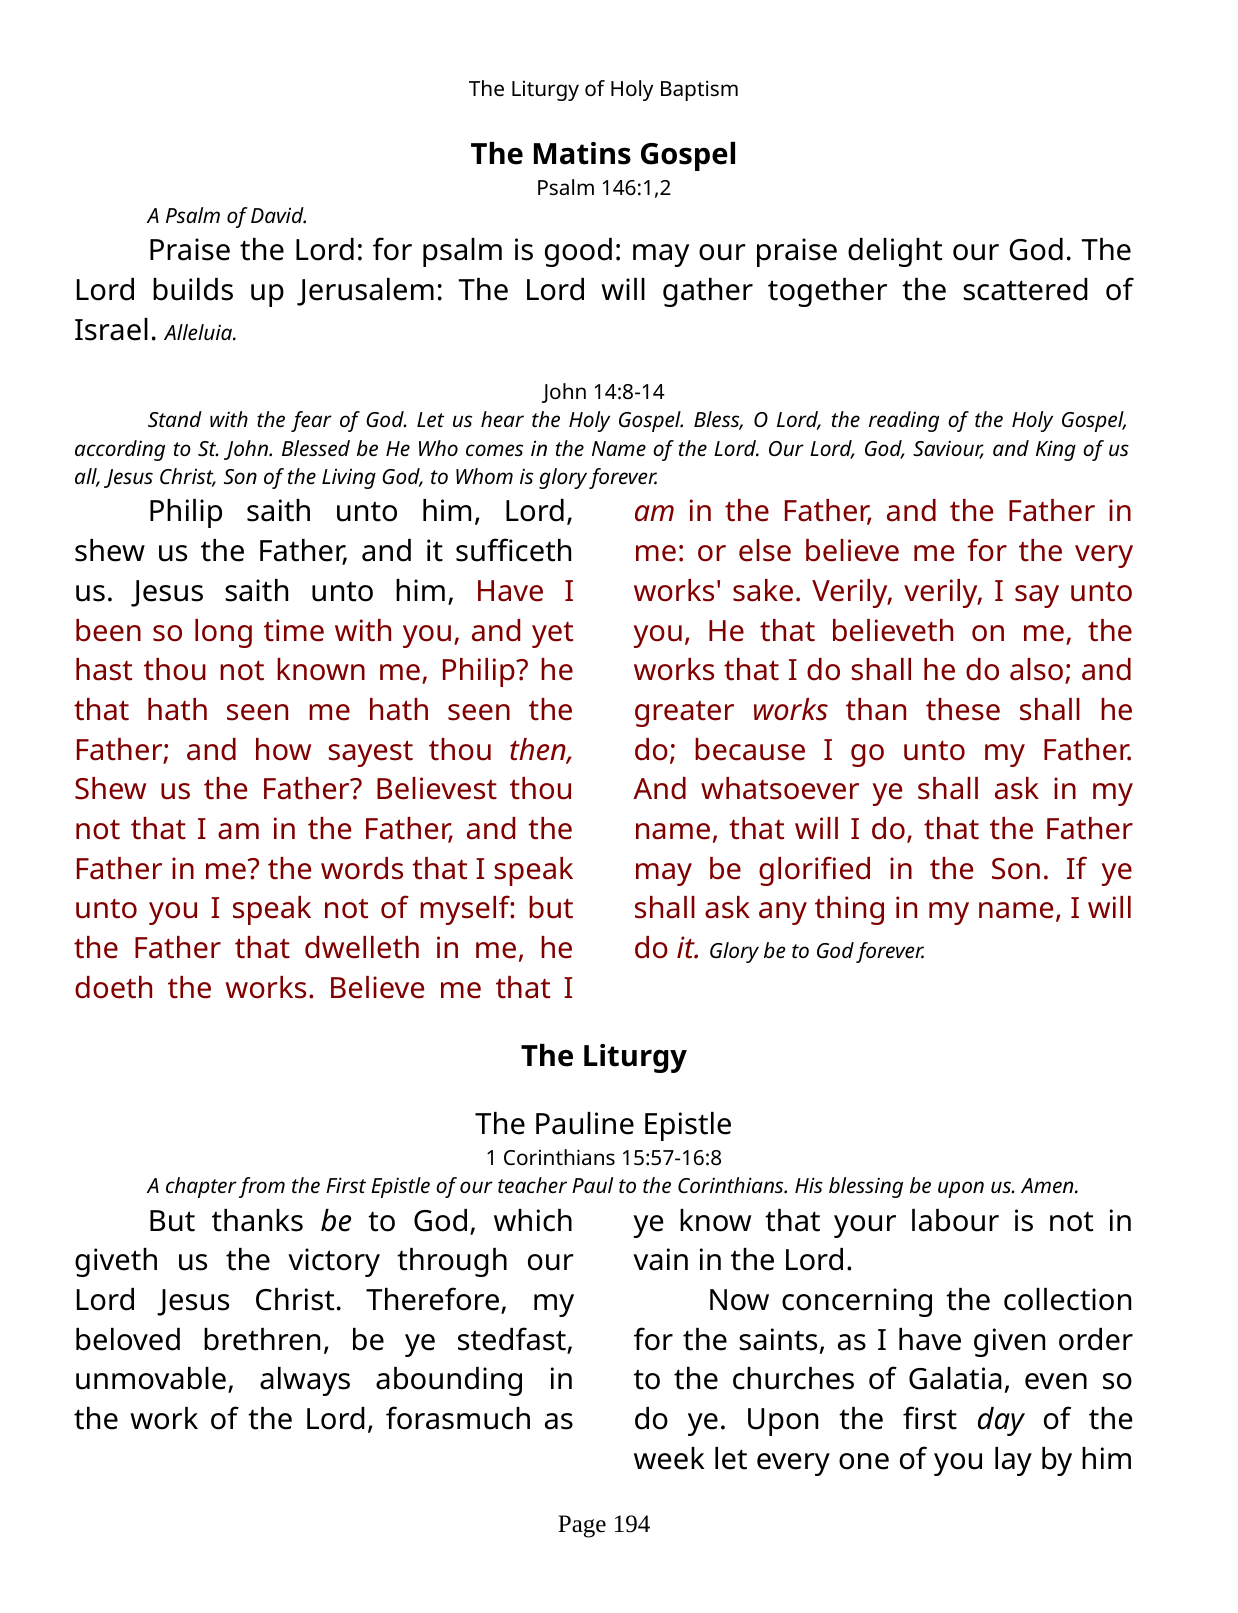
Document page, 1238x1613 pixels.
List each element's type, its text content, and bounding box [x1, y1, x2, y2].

text The Liturgy [74, 1035, 1134, 1075]
text am in the Father, and the Father in me: or else believe me for the very works' sake. Verily, verily, I say unto you, He that believeth on me, the works that I do shall he do also; and greater works than these shall he do; because I go unto my Father. And whatsoever ye shall ask in my name, that will I do, that the Father may be glorified in the Son. If ye shall ask any thing in my name, I will do it. Glory be to God forever. [633, 491, 1134, 967]
text 1 Corinthians 15:57-16:8 [74, 1143, 1134, 1171]
text The Liturgy of Holy Baptism [72, 74, 1135, 102]
text The Pauline Epistle [74, 1103, 1134, 1143]
text A Psalm of David. [74, 201, 1134, 229]
text John 14:8-14 [74, 377, 1134, 405]
text But thanks be to God, which giveth us the victory through our Lord Jesus Christ. Therefore, my beloved brethren, be ye stedfast, unmovable, always abounding in the work of the Lord, forasmuch as [74, 1200, 574, 1438]
text A chapter from the First Epistle of our teacher Paul to the Corinthians. His blessing be upon us. Amen. [74, 1171, 1134, 1200]
text Stand with the fear of God. Let us hear the Holy Gospel. Bless, O Lord, the reading of the Holy Gospel, according to St. John. Blessed be He Who comes in the Name of the Lord. Our Lord, God, Saviour, and King of us all, Jesus Christ, Son of the Living God, to Whom is glory forever. [74, 405, 1134, 491]
text The Matins Gospel [74, 133, 1134, 173]
text Philip saith unto him, Lord, shew us the Father, and it sufficeth us. Jesus saith unto him, Have I been so long time with you, and yet hast thou not known me, Philip? he that hath seen me hath seen the Father; and how sayest thou then, Shew us the Father? Believest thou not that I am in the Father, and the Father in me? the words that I speak unto you I speak not of myself: but the Father that dwelleth in me, he doeth the works. Believe me that I [74, 491, 574, 1007]
text Psalm 146:1,2 [74, 173, 1134, 201]
text ye know that your labour is not in vain in the Lord. [633, 1200, 1134, 1279]
text Now concerning the collection for the saints, as I have given order to the churches of Galatia, even so do ye. Upon the first day of the week let every one of you lay by him [633, 1279, 1134, 1478]
text Praise the Lord: for psalm is good: may our praise delight our God. The Lord builds up Jerusalem: The Lord will gather together the scattered of Israel. Alleluia. [74, 229, 1134, 348]
